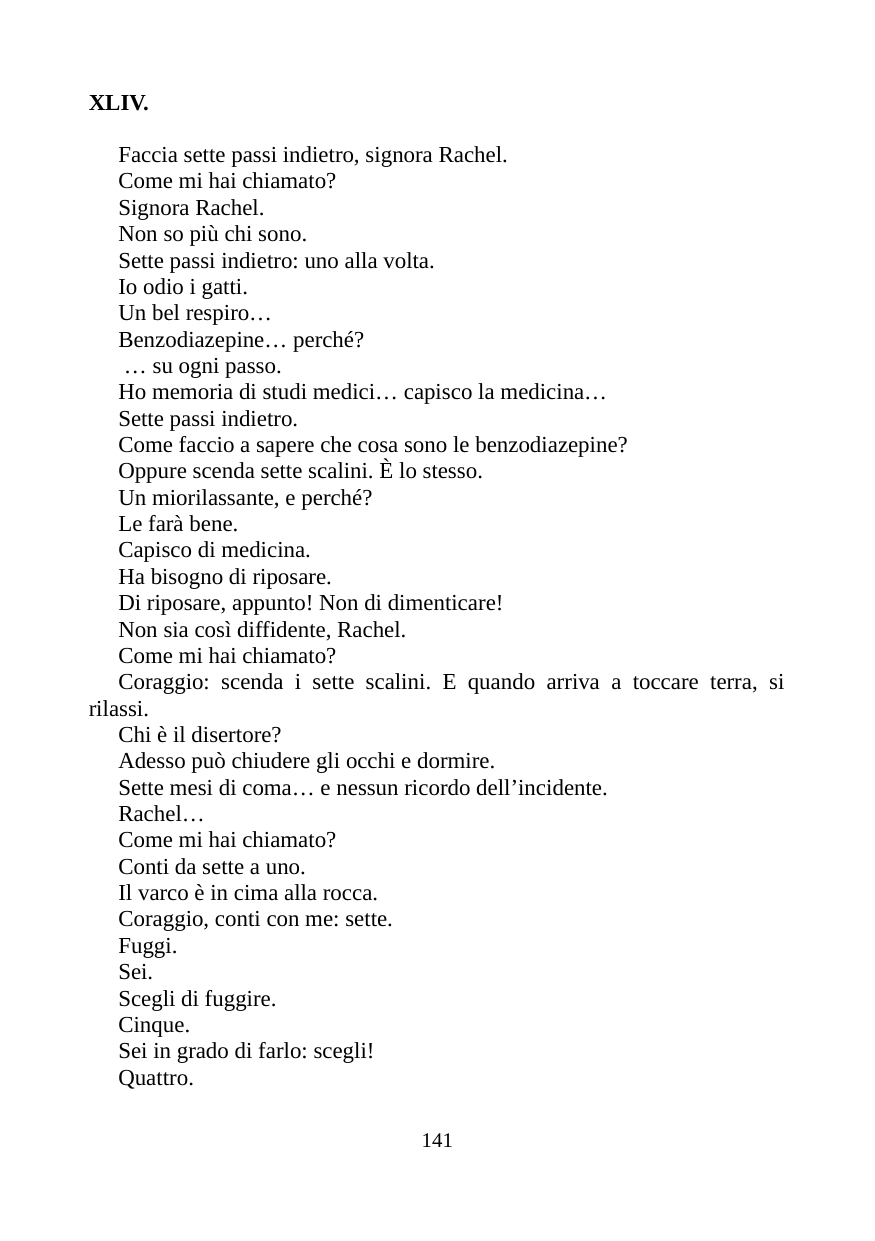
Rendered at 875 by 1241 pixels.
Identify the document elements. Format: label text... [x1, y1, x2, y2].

text Benzodiazepine… perché? [88, 326, 786, 352]
text Sei. [88, 958, 786, 984]
text Il varco è in cima alla rocca. [88, 879, 786, 906]
text Un bel respiro… [88, 299, 786, 326]
text Di riposare, appunto! Non di dimenticare! [88, 589, 786, 616]
text Sette passi indietro. [88, 405, 786, 431]
text Scegli di fuggire. [88, 984, 786, 1011]
text Come mi hai chiamato? [88, 168, 786, 194]
text Adesso può chiudere gli occhi e dormire. [88, 747, 786, 774]
text Ho memoria di studi medici… capisco la medicina… [88, 378, 786, 405]
text Come faccio a sapere che cosa sono le benzodiazepine? [88, 431, 786, 457]
text Io odio i gatti. [88, 273, 786, 299]
text Chi è il disertore? [88, 721, 786, 747]
text Non so più chi sono. [88, 220, 786, 247]
text Rachel… [88, 800, 786, 826]
text Sette passi indietro: uno alla volta. [88, 247, 786, 273]
text Quattro. [88, 1064, 786, 1090]
text Coraggio: scenda i sette scalini. E quando arriva a toccare terra, si rilassi. [88, 668, 786, 721]
text Faccia sette passi indietro, signora Rachel. [88, 141, 786, 168]
text Non sia così diffidente, Rachel. [88, 616, 786, 642]
text Coraggio, conti con me: sette. [88, 906, 786, 932]
text Un miorilassante, e perché? [88, 484, 786, 510]
text Le farà bene. [88, 510, 786, 537]
text Capisco di medicina. [88, 537, 786, 563]
text Cinque. [88, 1011, 786, 1037]
text … su ogni passo. [88, 352, 786, 378]
text Signora Rachel. [88, 194, 786, 220]
text Oppure scenda sette scalini. È lo stesso. [88, 457, 786, 484]
text Ha bisogno di riposare. [88, 563, 786, 589]
text Conti da sette a uno. [88, 853, 786, 879]
text Fuggi. [88, 932, 786, 958]
text Come mi hai chiamato? [88, 826, 786, 853]
text Come mi hai chiamato? [88, 642, 786, 668]
text Sei in grado di farlo: scegli! [88, 1037, 786, 1064]
text Sette mesi di coma… e nessun ricordo dell’incidente. [88, 774, 786, 800]
subtitle XLIV. [88, 88, 786, 115]
